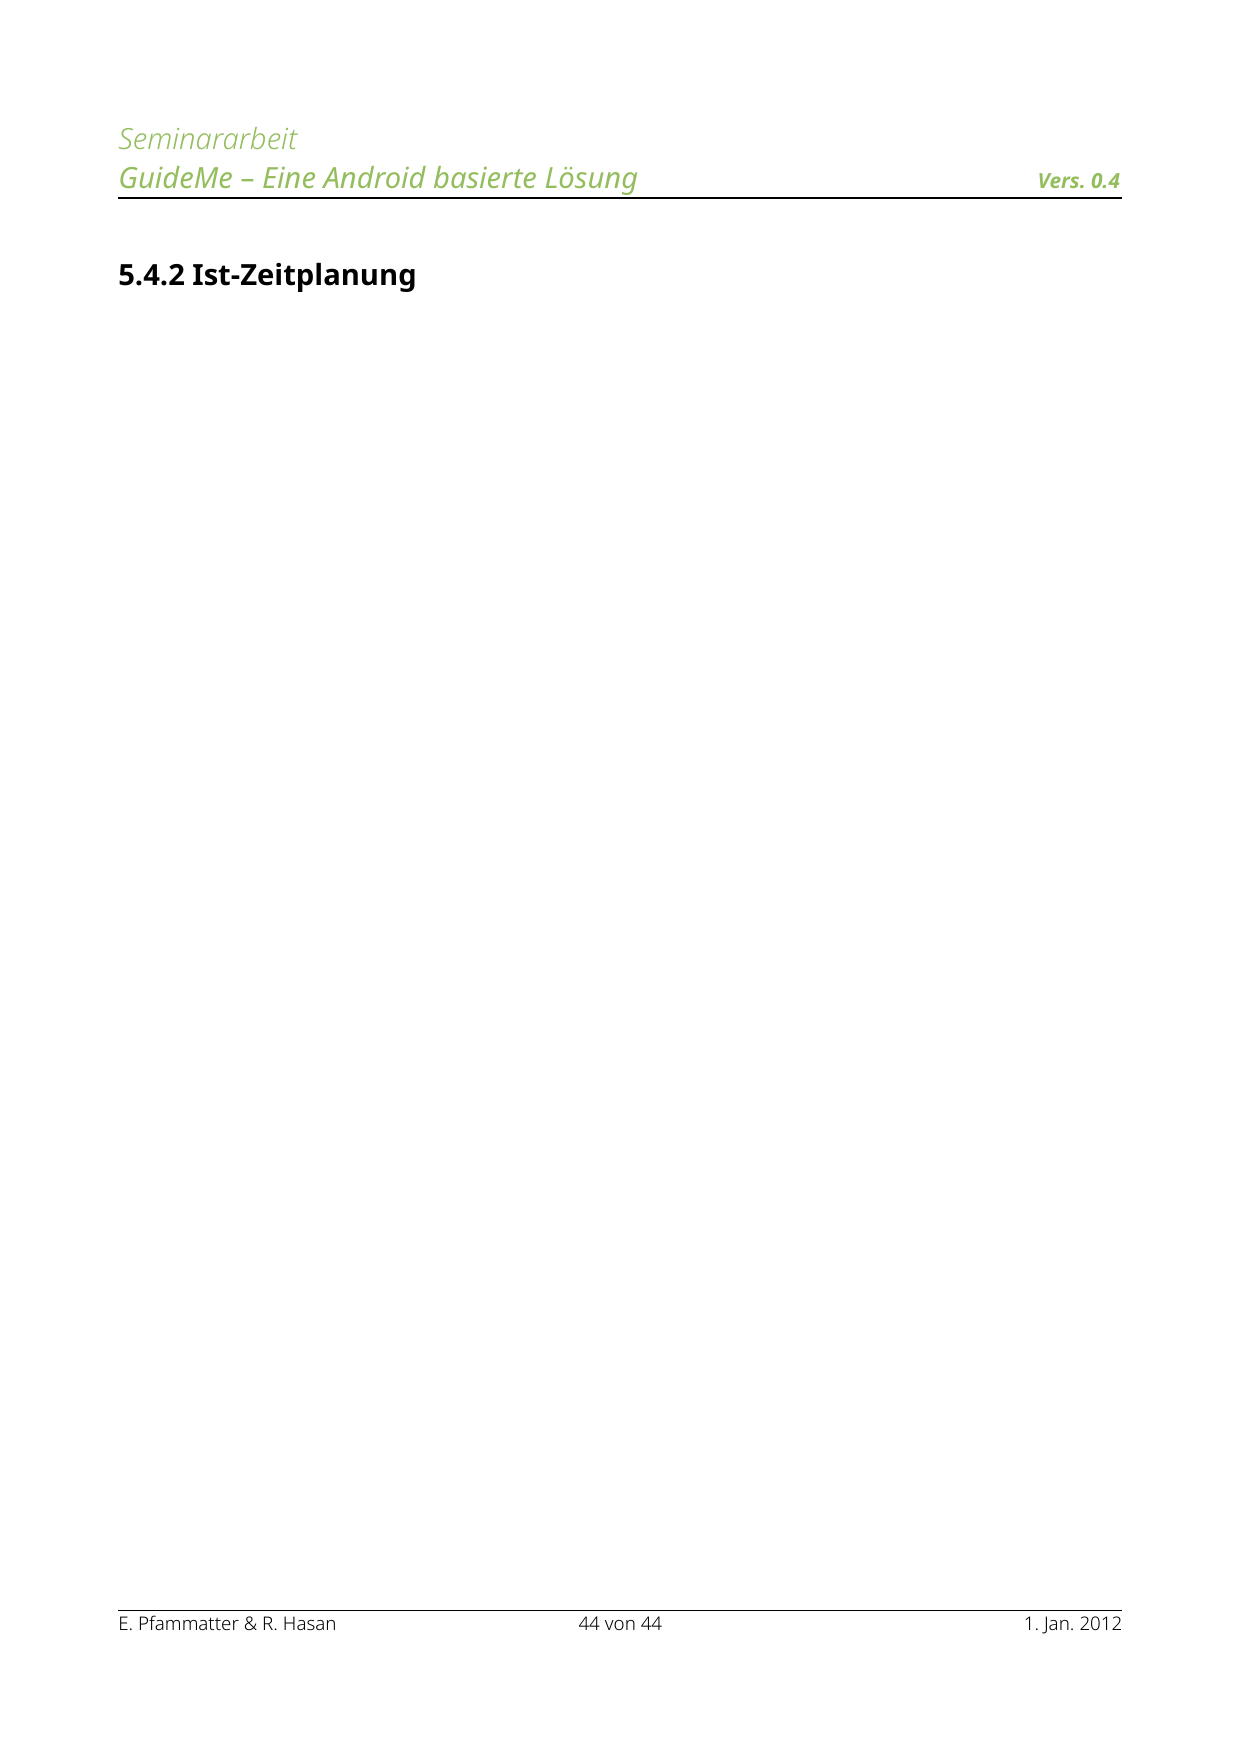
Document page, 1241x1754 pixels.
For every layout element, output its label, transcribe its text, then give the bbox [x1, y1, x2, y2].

subtitle 5.4.2 Ist-Zeitplanung [118, 254, 1122, 294]
